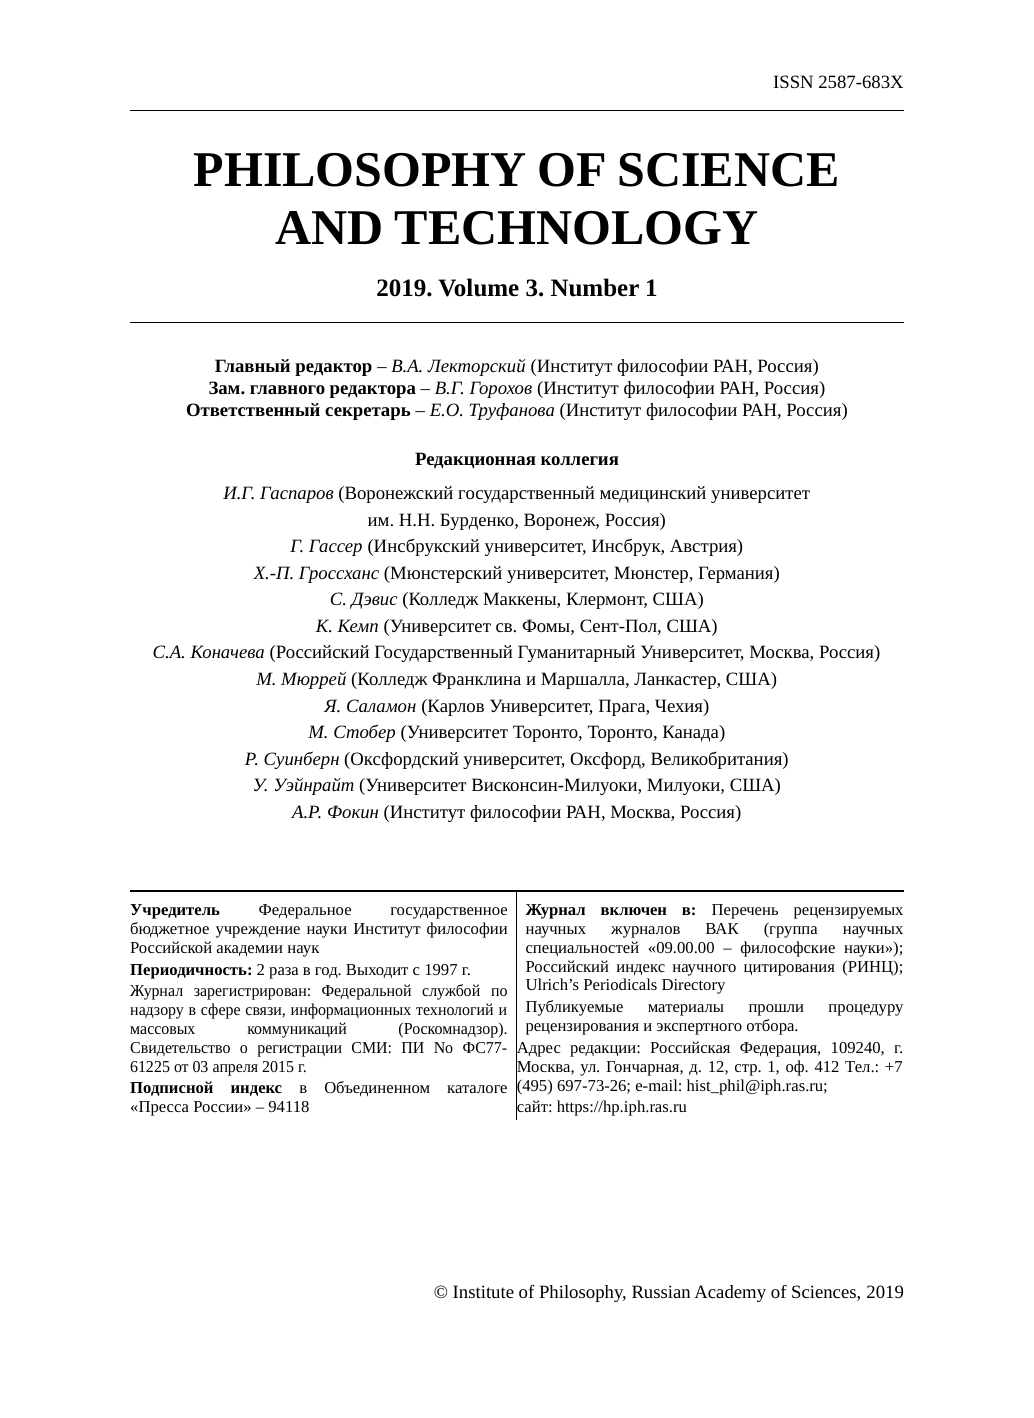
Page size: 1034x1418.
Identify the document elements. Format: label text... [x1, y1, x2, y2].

text им. Н.Н. Бурденко, Воронеж, Россия) [130, 510, 903, 530]
text А.Р. Фокин (Институт философии РАН, Москва, Россия) [130, 802, 903, 822]
text Ответственный секретарь – Е.О. Труфанова (Институт философии РАН, Россия) [130, 398, 903, 420]
table_header Учредитель Федеральное государственное бюджетное учреждение науки Институт философии Российской академии наук Периодичность: 2 раза в год. Выходит с 1997 г. Журнал зарегистрирован: Федеральной службой по надзору в сфере связи, информационных технологий и массовых коммуникаций (Роскомнадзор). Свидетельство о регистрации СМИ: ПИ No ФС77-61225 от 03 апреля 2015 г. Подписной индекс в Объединенном каталоге «Пресса России» – 94118 [130, 892, 516, 1119]
text Я. Саламон (Карлов Университет, Прага, Чехия) [130, 696, 903, 716]
text М. Стобер (Университет Торонто, Торонто, Канада) [130, 722, 903, 743]
text К. Кемп (Университет св. Фомы, Сент-Пол, США) [130, 616, 903, 637]
text Х.-П. Гроссханс (Мюнстерский университет, Мюнстер, Германия) [130, 563, 903, 583]
text Главный редактор – В.А. Лекторский (Институт философии РАН, Россия) [130, 355, 903, 377]
text Г. Гассер (Инсбрукский университет, Инсбрук, Австрия) [130, 536, 903, 557]
text У. Уэйнрайт (Университет Висконсин-Милуоки, Милуоки, США) [130, 775, 903, 796]
text И.Г. Гаспаров (Воронежский государственный медицинский университет [130, 483, 903, 504]
text Зам. главного редактора – В.Г. Горохов (Институт философии РАН, Россия) [130, 377, 903, 398]
table_header PHILOSOPHY OF SCIENCE AND TECHNOLOGY 2019. Volume 3. Number 1 [130, 111, 903, 322]
text С. Дэвис (Колледж Маккены, Клермонт, США) [130, 589, 903, 610]
table_header Журнал включен в: Перечень рецензируемых научных журналов ВАК (группа научных специальностей «09.00.00 – философские науки»); Российский индекс научного цитирования (РИНЦ); Ulrich’s Periodicals Directory Публикуемые материалы прошли процедуру рецензирования и экспертного отбора. Адрес редакции: Российская Федерация, 109240, г. Москва, ул. Гончарная, д. 12, стр. 1, оф. 412 Тел.: +7 (495) 697-73-26; e-mail: hist_phil@iph.ras.ru; сайт: https://hp.iph.ras.ru [517, 892, 903, 1119]
text Р. Суинберн (Оксфордский университет, Оксфорд, Великобритания) [130, 749, 903, 769]
text С.А. Коначева (Российский Государственный Гуманитарный Университет, Москва, Россия) [130, 642, 903, 663]
text Редакционная коллегия [130, 436, 903, 472]
text М. Мюррей (Колледж Франклина и Маршалла, Ланкастер, США) [130, 669, 903, 690]
